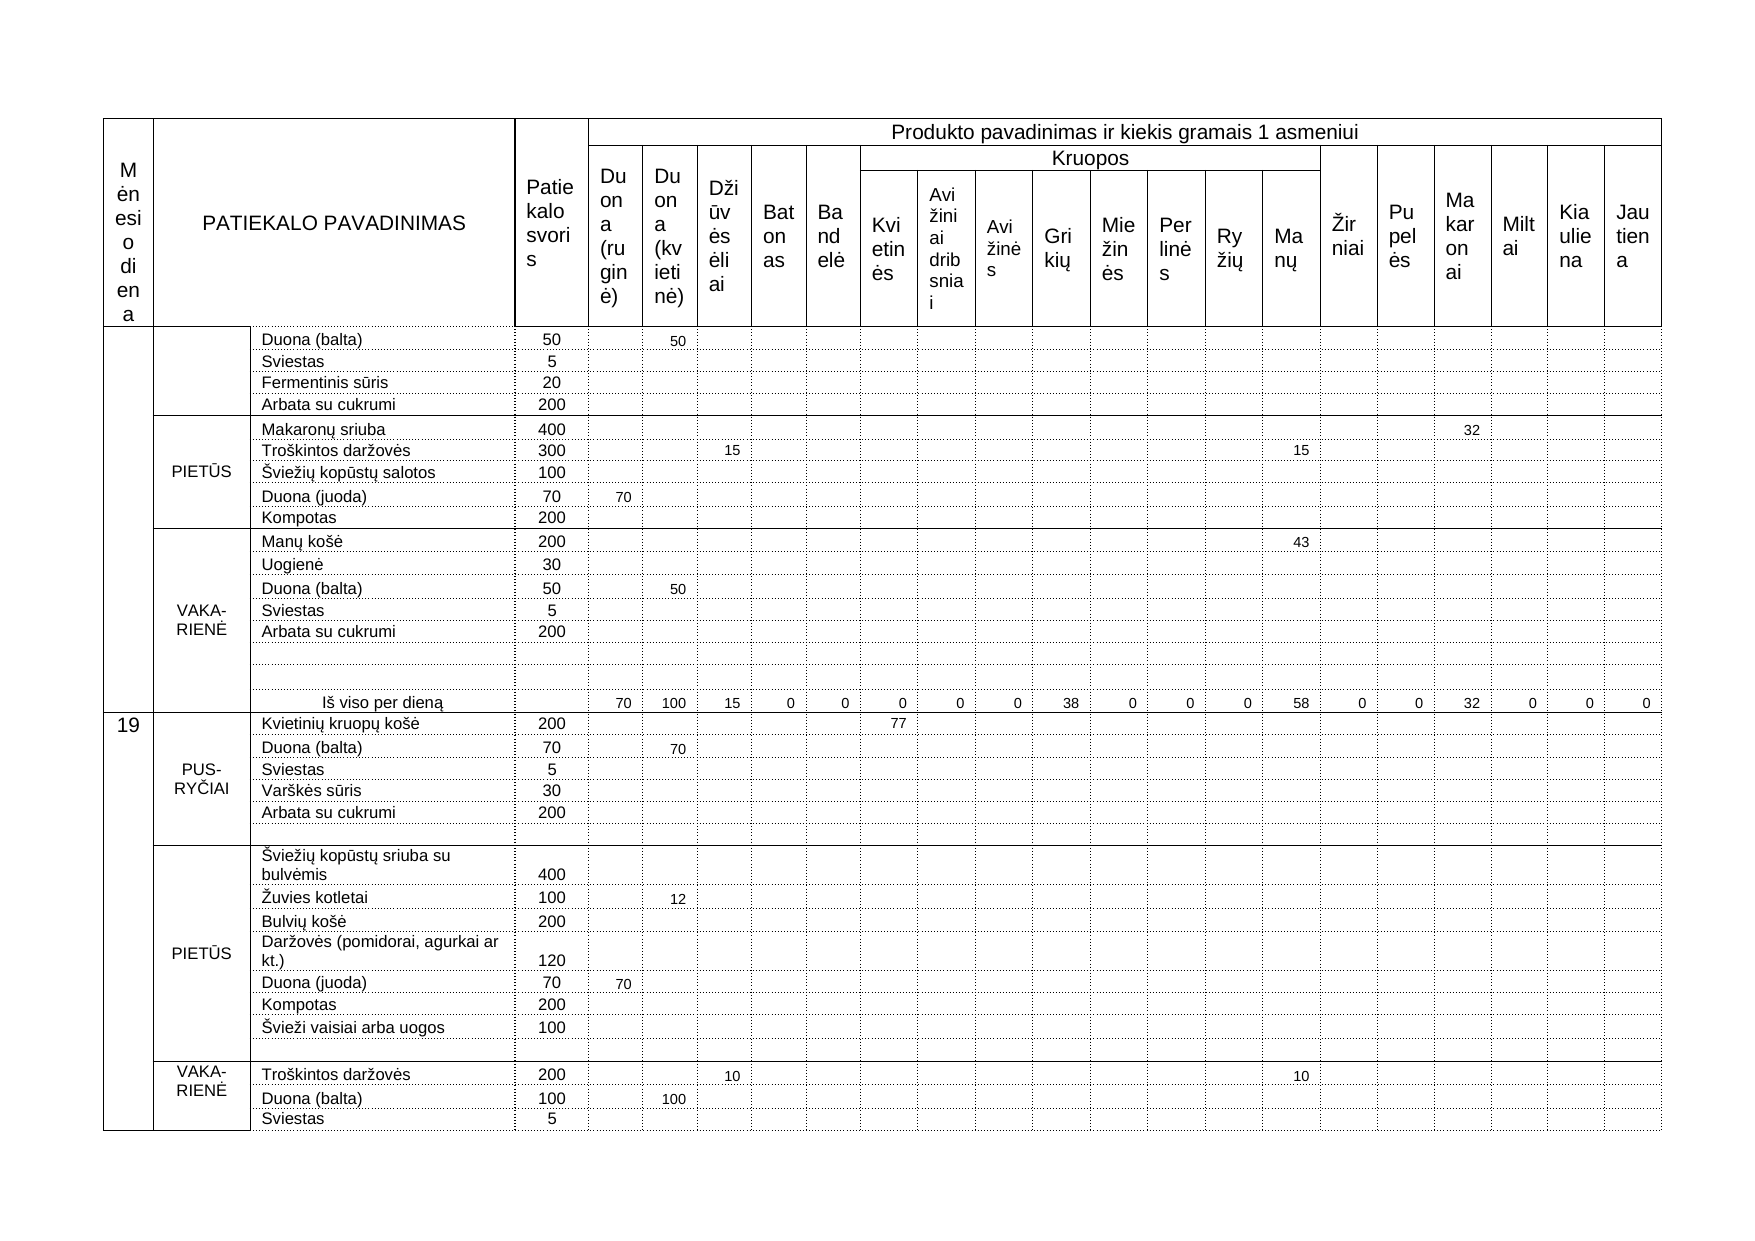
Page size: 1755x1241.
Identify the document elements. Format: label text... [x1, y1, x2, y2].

table_cell [1548, 551, 1605, 574]
table_cell [589, 734, 643, 757]
table_cell [1548, 713, 1605, 734]
table_cell [1605, 1014, 1662, 1037]
table_cell [752, 1108, 806, 1130]
table_cell [860, 642, 918, 663]
table_cell [1148, 1038, 1205, 1061]
table_cell [1148, 779, 1205, 801]
table_cell [975, 1038, 1033, 1061]
table_cell [1548, 349, 1605, 371]
table_cell [1491, 801, 1548, 823]
table_cell [918, 416, 975, 438]
table_cell [589, 1014, 643, 1037]
table_cell [806, 970, 860, 992]
table_cell [1148, 846, 1205, 884]
table_cell 50 [515, 327, 588, 349]
table_cell [1377, 992, 1434, 1014]
table_cell [918, 664, 975, 688]
table_cell [1033, 779, 1090, 801]
table_cell [1377, 1014, 1434, 1037]
table_cell [1548, 846, 1605, 884]
table_cell Kiauliena [1548, 146, 1604, 326]
table_cell [589, 327, 643, 349]
table_cell [1548, 574, 1605, 598]
table_cell [1205, 779, 1263, 801]
table_cell Šviežių kopūstų sriuba su bulvėmis [251, 846, 515, 884]
table_cell [752, 992, 806, 1014]
table_cell [1263, 598, 1320, 620]
table_cell [975, 734, 1033, 757]
table_cell [589, 416, 643, 438]
table_cell [1263, 416, 1320, 438]
table_cell Duona (balta) [251, 574, 515, 598]
table_cell [697, 506, 752, 527]
table_cell Manų [1263, 171, 1320, 326]
table_cell Grikių [1033, 171, 1090, 326]
table_cell Varškės sūris [251, 779, 515, 801]
table_cell [1205, 1108, 1263, 1130]
table_cell [860, 801, 918, 823]
table_cell [1605, 574, 1662, 598]
table_cell Kompotas [251, 992, 515, 1014]
table_cell [752, 908, 806, 931]
table_cell [975, 992, 1033, 1014]
table_cell [806, 734, 860, 757]
table_cell 100 [515, 460, 588, 482]
table_cell [1491, 642, 1548, 663]
table_cell [643, 664, 697, 688]
table_cell [975, 846, 1033, 884]
table_cell [806, 393, 860, 415]
table_cell [1205, 801, 1263, 823]
table_cell [1491, 529, 1548, 551]
table_cell [1320, 620, 1377, 642]
table_cell [1205, 931, 1263, 970]
table_cell [752, 664, 806, 688]
table_cell Duona (balta) [251, 326, 515, 349]
table_cell 70 [589, 970, 643, 992]
table_cell [975, 598, 1033, 620]
table_cell [1377, 823, 1434, 845]
table_cell [1377, 1062, 1434, 1084]
table_cell [1434, 620, 1491, 642]
table_cell [860, 482, 918, 506]
table_cell [860, 620, 918, 642]
table_cell [1033, 642, 1090, 663]
table_cell [1434, 801, 1491, 823]
table_cell [1263, 801, 1320, 823]
table_cell [1377, 349, 1434, 371]
table_cell [1605, 371, 1662, 393]
table_cell [1033, 1108, 1090, 1130]
table_cell 10 [1263, 1062, 1320, 1084]
table_cell [697, 393, 752, 415]
table_cell [1605, 416, 1662, 438]
table_cell [1033, 1062, 1090, 1084]
table_cell [1263, 574, 1320, 598]
table_cell [860, 529, 918, 551]
table_cell [1320, 506, 1377, 527]
table_cell [975, 779, 1033, 801]
table_cell [1148, 460, 1205, 482]
table_cell [589, 1108, 643, 1130]
table_cell [589, 551, 643, 574]
table_cell [1548, 992, 1605, 1014]
table_cell [1263, 1108, 1320, 1130]
table_cell 200 [515, 992, 588, 1014]
table_cell [1605, 713, 1662, 734]
table_cell Daržovės (pomidorai, agurkai ar kt.) [251, 931, 515, 970]
table_cell [1605, 1084, 1662, 1108]
table_cell 5 [515, 349, 588, 371]
table_cell [1434, 734, 1491, 757]
table_cell [975, 801, 1033, 823]
table_cell [1205, 642, 1263, 663]
table_cell [1320, 779, 1377, 801]
table_cell 200 [515, 620, 588, 642]
table_cell [1377, 620, 1434, 642]
table_cell [1033, 846, 1090, 884]
table_cell [1205, 460, 1263, 482]
table_cell [1090, 393, 1148, 415]
table_cell [1263, 393, 1320, 415]
table_cell [1033, 884, 1090, 907]
table_cell [1205, 992, 1263, 1014]
table_cell [1263, 1084, 1320, 1108]
table_cell [1205, 327, 1263, 349]
table_cell [589, 620, 643, 642]
table_cell [1377, 908, 1434, 931]
table_cell [806, 327, 860, 349]
table_cell [643, 970, 697, 992]
table_cell [1491, 757, 1548, 779]
table_cell [860, 439, 918, 460]
table_cell [1033, 908, 1090, 931]
table_cell [589, 713, 643, 734]
table_cell [752, 1014, 806, 1037]
table_cell [1377, 779, 1434, 801]
table_cell Duona (juoda) [251, 482, 515, 506]
table_cell Duona (kvietinė) [643, 146, 697, 326]
table_cell [752, 970, 806, 992]
table_cell [1320, 460, 1377, 482]
table_cell [697, 529, 752, 551]
table_cell [1491, 1084, 1548, 1108]
table_cell Manų košė [251, 529, 515, 551]
table_cell [860, 327, 918, 349]
table_cell [1090, 734, 1148, 757]
table_cell [1090, 482, 1148, 506]
table_cell [1263, 713, 1320, 734]
table_cell [1548, 908, 1605, 931]
table_cell 20 [515, 371, 588, 393]
table_cell [1434, 506, 1491, 527]
table_cell [806, 931, 860, 970]
table_cell 0 [1548, 689, 1605, 712]
table_cell [806, 846, 860, 884]
table_cell [975, 757, 1033, 779]
table_cell Sviestas [251, 757, 515, 779]
table_cell [1320, 801, 1377, 823]
table_cell [1090, 460, 1148, 482]
table_cell [1263, 460, 1320, 482]
table_cell [251, 642, 515, 663]
table_cell [1548, 884, 1605, 907]
table_cell [975, 1108, 1033, 1130]
table_cell Žirniai [1321, 146, 1377, 326]
table_cell [1090, 992, 1148, 1014]
table_cell [1605, 1038, 1662, 1061]
table_cell 43 [1263, 529, 1320, 551]
table_cell [1605, 931, 1662, 970]
table_cell [643, 482, 697, 506]
table_cell [1548, 1084, 1605, 1108]
table_cell [1377, 1108, 1434, 1130]
table_cell [975, 713, 1033, 734]
table_cell Iš viso per dieną [251, 689, 515, 712]
table_cell [697, 779, 752, 801]
table_cell [1377, 327, 1434, 349]
table_cell [154, 327, 250, 415]
table_cell [1090, 327, 1148, 349]
table_cell [697, 992, 752, 1014]
table_cell [752, 349, 806, 371]
table_cell [1205, 734, 1263, 757]
table_cell [806, 460, 860, 482]
table_cell [1320, 482, 1377, 506]
table_cell [1148, 574, 1205, 598]
table_cell [806, 349, 860, 371]
table_cell [752, 327, 806, 349]
table_cell 70 [589, 689, 643, 712]
table_cell [806, 598, 860, 620]
table_cell [697, 574, 752, 598]
table_cell [1434, 529, 1491, 551]
table_cell [860, 664, 918, 688]
table_cell [1491, 779, 1548, 801]
table_cell [860, 393, 918, 415]
table_cell [589, 642, 643, 663]
table_cell [1033, 506, 1090, 527]
table_cell [1434, 393, 1491, 415]
table_cell [1605, 393, 1662, 415]
table_cell [589, 529, 643, 551]
table_cell [860, 1108, 918, 1130]
table_cell Kvietinės [861, 171, 917, 326]
table_cell [1148, 529, 1205, 551]
table_cell [1205, 970, 1263, 992]
table_cell [1377, 416, 1434, 438]
table_cell Kompotas [251, 506, 515, 527]
table_cell [1548, 757, 1605, 779]
table_cell [1090, 970, 1148, 992]
table_cell [1320, 642, 1377, 663]
table_cell [1320, 439, 1377, 460]
table_cell [752, 884, 806, 907]
table_cell [1148, 713, 1205, 734]
table_cell [860, 574, 918, 598]
table_cell [1491, 327, 1548, 349]
table_cell [1434, 349, 1491, 371]
table_cell [1033, 574, 1090, 598]
table_cell [1434, 1084, 1491, 1108]
table_cell [1491, 620, 1548, 642]
table_cell [1377, 574, 1434, 598]
table_cell [643, 393, 697, 415]
table_cell [1491, 1014, 1548, 1037]
table_cell [643, 371, 697, 393]
table_cell [860, 734, 918, 757]
table_cell [1377, 713, 1434, 734]
table_cell [918, 642, 975, 663]
table_cell Kvietinių kruopų košė [251, 713, 515, 734]
table_cell VAKA- RIENĖ [154, 1062, 250, 1130]
table_cell [515, 823, 588, 845]
table_cell 400 [515, 416, 588, 438]
table_cell [975, 506, 1033, 527]
table_cell Avižinės [976, 171, 1032, 326]
table_cell [697, 908, 752, 931]
table_cell [1263, 884, 1320, 907]
table_cell [1320, 1084, 1377, 1108]
table_cell [1263, 846, 1320, 884]
table_header Mėnesio diena [104, 119, 153, 326]
table_cell [1205, 908, 1263, 931]
table_cell [752, 439, 806, 460]
table_cell [697, 1108, 752, 1130]
table_cell [1377, 801, 1434, 823]
table_cell [1263, 371, 1320, 393]
table_cell [1377, 551, 1434, 574]
table_cell [1434, 482, 1491, 506]
table_cell [918, 992, 975, 1014]
table_cell [1320, 931, 1377, 970]
table_cell [1491, 1108, 1548, 1130]
table_cell [1320, 908, 1377, 931]
table_cell [589, 506, 643, 527]
table_cell [1377, 529, 1434, 551]
table_cell [697, 1084, 752, 1108]
table_cell [697, 482, 752, 506]
table_cell [1491, 1062, 1548, 1084]
table_cell 5 [515, 598, 588, 620]
table_cell Bulvių košė [251, 908, 515, 931]
table_cell [697, 416, 752, 438]
table_cell [1033, 529, 1090, 551]
table_cell [1605, 551, 1662, 574]
table_cell PIETŪS [154, 846, 250, 1061]
table_cell [918, 757, 975, 779]
table_cell [1033, 460, 1090, 482]
table_cell [860, 551, 918, 574]
table_cell [589, 598, 643, 620]
table_cell [1205, 439, 1263, 460]
table_cell [1605, 460, 1662, 482]
table_cell [1033, 551, 1090, 574]
table_cell [589, 823, 643, 845]
table_cell [1148, 349, 1205, 371]
table_cell [1605, 620, 1662, 642]
table_cell [1263, 931, 1320, 970]
table_cell [1377, 482, 1434, 506]
table_cell [1548, 416, 1605, 438]
table_cell [1548, 327, 1605, 349]
table_cell [1548, 598, 1605, 620]
table_cell [1263, 1014, 1320, 1037]
table_cell [643, 620, 697, 642]
table_cell [752, 529, 806, 551]
table_cell [1033, 439, 1090, 460]
table_cell [860, 931, 918, 970]
table_cell [918, 884, 975, 907]
table_cell [860, 992, 918, 1014]
table_cell [1320, 529, 1377, 551]
table_cell [1491, 846, 1548, 884]
table_cell [1491, 970, 1548, 992]
table_cell [1605, 1062, 1662, 1084]
table_cell [1090, 371, 1148, 393]
table_cell [752, 779, 806, 801]
table_cell [1320, 846, 1377, 884]
table_cell [251, 664, 515, 688]
table_cell [697, 846, 752, 884]
table_cell [1491, 349, 1548, 371]
table_cell 50 [643, 574, 697, 598]
table_cell [1548, 664, 1605, 688]
table_cell [918, 1084, 975, 1108]
table_cell 0 [1205, 689, 1263, 712]
table_cell [1033, 823, 1090, 845]
table_cell [1434, 460, 1491, 482]
table_cell [1148, 757, 1205, 779]
table_cell 10 [697, 1062, 752, 1084]
table_cell [1434, 327, 1491, 349]
table_cell [975, 970, 1033, 992]
table_cell [918, 393, 975, 415]
table_cell 0 [918, 689, 975, 712]
table_cell Sviestas [251, 1108, 515, 1130]
table_cell 0 [1320, 689, 1377, 712]
table_cell [643, 1014, 697, 1037]
table_cell [918, 529, 975, 551]
table_cell [806, 439, 860, 460]
table_cell [1205, 823, 1263, 845]
table_cell Pupelės [1378, 146, 1434, 326]
table_cell 19 [104, 713, 153, 1130]
table_cell [1320, 598, 1377, 620]
table_cell [1434, 598, 1491, 620]
table_cell [643, 801, 697, 823]
table_cell [1148, 970, 1205, 992]
table_cell [1434, 757, 1491, 779]
table_cell [1491, 884, 1548, 907]
table_cell [1033, 992, 1090, 1014]
table_cell 15 [1263, 439, 1320, 460]
table_cell [1605, 1108, 1662, 1130]
table_cell [918, 327, 975, 349]
table_cell [1605, 664, 1662, 688]
table_cell [1605, 642, 1662, 663]
table_cell [1320, 393, 1377, 415]
table_cell Arbata su cukrumi [251, 393, 515, 415]
table_cell 400 [515, 846, 588, 884]
table_cell [1090, 908, 1148, 931]
table_cell [643, 349, 697, 371]
table_cell [1205, 551, 1263, 574]
table_cell [1434, 908, 1491, 931]
table_cell [752, 460, 806, 482]
table_cell [1090, 664, 1148, 688]
table_cell [1491, 416, 1548, 438]
table_cell [752, 1062, 806, 1084]
table_cell [860, 970, 918, 992]
table_cell [697, 734, 752, 757]
table_cell 30 [515, 551, 588, 574]
table_cell 0 [860, 689, 918, 712]
table_cell [1148, 992, 1205, 1014]
table_cell [1033, 664, 1090, 688]
table_cell 200 [515, 801, 588, 823]
table_cell [975, 551, 1033, 574]
table_cell [1377, 931, 1434, 970]
table_cell 0 [975, 689, 1033, 712]
table_cell [1491, 506, 1548, 527]
table_cell [860, 823, 918, 845]
table_cell [104, 327, 153, 712]
table_cell [1491, 371, 1548, 393]
table_cell [643, 992, 697, 1014]
table_cell 38 [1033, 689, 1090, 712]
table_cell 70 [515, 734, 588, 757]
table_cell 32 [1434, 689, 1491, 712]
table_cell [697, 551, 752, 574]
table_cell [515, 689, 588, 712]
table_cell [1377, 1084, 1434, 1108]
table_cell [1090, 642, 1148, 663]
table_cell Duona (balta) [251, 734, 515, 757]
table_cell [1491, 908, 1548, 931]
table_cell [1205, 713, 1263, 734]
table_cell [918, 371, 975, 393]
table_cell [1148, 416, 1205, 438]
table_cell [1320, 664, 1377, 688]
table_cell [589, 801, 643, 823]
table_cell [860, 908, 918, 931]
table_cell [1033, 482, 1090, 506]
table_cell [1263, 327, 1320, 349]
table_cell [1263, 642, 1320, 663]
table_cell [1377, 1038, 1434, 1061]
table_cell [1377, 371, 1434, 393]
table_cell [806, 1108, 860, 1130]
table_cell [1263, 482, 1320, 506]
table_cell [1377, 970, 1434, 992]
table_cell [1263, 551, 1320, 574]
table_cell [918, 460, 975, 482]
table_cell [1090, 1108, 1148, 1130]
table_cell 0 [1377, 689, 1434, 712]
table_cell [1148, 908, 1205, 931]
table_cell [918, 620, 975, 642]
table_cell [251, 823, 515, 845]
table_cell 30 [515, 779, 588, 801]
table_cell [1548, 734, 1605, 757]
table_cell [918, 482, 975, 506]
table_cell [643, 757, 697, 779]
table_cell [1033, 598, 1090, 620]
table_cell [1434, 713, 1491, 734]
table_cell [1548, 620, 1605, 642]
table_cell [1434, 664, 1491, 688]
table_cell [1320, 574, 1377, 598]
table_cell [643, 823, 697, 845]
table_cell [860, 1014, 918, 1037]
table_cell [1605, 970, 1662, 992]
table_cell [918, 779, 975, 801]
table_cell [1090, 1038, 1148, 1061]
table_cell [806, 757, 860, 779]
table_cell [1605, 757, 1662, 779]
table_cell [918, 823, 975, 845]
table_cell [860, 1062, 918, 1084]
table_cell [752, 482, 806, 506]
table_cell [1148, 823, 1205, 845]
table_cell [515, 642, 588, 663]
table_cell [1090, 713, 1148, 734]
table_cell Miežinės [1091, 171, 1147, 326]
table_cell [1320, 551, 1377, 574]
table_cell [1263, 992, 1320, 1014]
table_cell [1491, 551, 1548, 574]
table_cell [1377, 664, 1434, 688]
table_cell 70 [589, 482, 643, 506]
table_cell 100 [515, 1014, 588, 1037]
table_cell [1320, 416, 1377, 438]
table_cell [1263, 506, 1320, 527]
table_cell [1605, 349, 1662, 371]
table_cell [280, 1038, 515, 1061]
table_cell [1090, 439, 1148, 460]
table_cell 100 [515, 884, 588, 907]
table_cell [1263, 757, 1320, 779]
table_cell [975, 393, 1033, 415]
table_cell [806, 416, 860, 438]
table_cell Jautiena [1605, 146, 1661, 326]
table_cell [806, 713, 860, 734]
table_cell [1548, 482, 1605, 506]
table_cell [1148, 734, 1205, 757]
table_cell [1205, 416, 1263, 438]
table_cell Sviestas [251, 598, 515, 620]
table_cell [1548, 642, 1605, 663]
table_cell 15 [697, 439, 752, 460]
table_cell [1205, 846, 1263, 884]
table_cell [1090, 506, 1148, 527]
table_cell [1605, 734, 1662, 757]
table_cell [1263, 734, 1320, 757]
table_cell [643, 460, 697, 482]
table_cell 120 [515, 931, 588, 970]
table_cell [860, 884, 918, 907]
table_cell [697, 823, 752, 845]
table_cell [806, 1014, 860, 1037]
table_cell [1263, 664, 1320, 688]
table_cell [1605, 992, 1662, 1014]
table_header Produkto pavadinimas ir kiekis gramais 1 asmeniui [589, 119, 1661, 145]
table_cell Sviestas [251, 349, 515, 371]
table_cell [1205, 349, 1263, 371]
table_cell 15 [697, 689, 752, 712]
table_cell [697, 642, 752, 663]
table_cell [643, 1062, 697, 1084]
table_cell 100 [515, 1084, 588, 1108]
table_cell [589, 846, 643, 884]
table_cell [860, 349, 918, 371]
table_cell [975, 416, 1033, 438]
table_cell [1548, 1108, 1605, 1130]
table_cell [975, 574, 1033, 598]
table_cell [806, 642, 860, 663]
table_cell 200 [515, 529, 588, 551]
table_cell [1320, 884, 1377, 907]
table_cell [806, 620, 860, 642]
table_cell [1033, 734, 1090, 757]
table_cell [515, 1038, 588, 1061]
table_cell [1205, 884, 1263, 907]
table_cell [1320, 992, 1377, 1014]
table_cell 0 [752, 689, 806, 712]
table_cell [975, 460, 1033, 482]
table_cell Batonas [752, 146, 806, 326]
table_cell [918, 439, 975, 460]
table_cell [918, 1038, 975, 1061]
table_cell [860, 416, 918, 438]
table_cell [643, 529, 697, 551]
table_cell VAKA- RIENĖ [154, 529, 250, 712]
table_cell [1033, 801, 1090, 823]
table_cell [1033, 1014, 1090, 1037]
table_cell [1263, 779, 1320, 801]
table_cell [1033, 371, 1090, 393]
table_cell 70 [515, 482, 588, 506]
table_cell [1205, 482, 1263, 506]
table_cell [1434, 642, 1491, 663]
table_cell [1434, 551, 1491, 574]
table_cell [697, 884, 752, 907]
table_cell [1263, 823, 1320, 845]
table_cell [589, 1084, 643, 1108]
table_cell [1205, 371, 1263, 393]
table_cell 0 [806, 689, 860, 712]
table_cell [1205, 574, 1263, 598]
table_cell [1148, 1108, 1205, 1130]
table_cell [1033, 713, 1090, 734]
table_cell [1320, 327, 1377, 349]
table_cell [1377, 884, 1434, 907]
table_cell Troškintos daržovės [251, 1062, 515, 1084]
table_cell Fermentinis sūris [251, 371, 515, 393]
table_cell Švieži vaisiai arba uogos [251, 1014, 515, 1037]
table_cell [1434, 823, 1491, 845]
table_cell Ryžių [1206, 171, 1262, 326]
table_cell [1377, 393, 1434, 415]
table_cell [1548, 1014, 1605, 1037]
table_cell [1377, 439, 1434, 460]
table_cell [806, 1062, 860, 1084]
table_cell [752, 713, 806, 734]
table_cell [752, 620, 806, 642]
table_cell [806, 801, 860, 823]
table_cell [752, 734, 806, 757]
table_cell [918, 908, 975, 931]
table_cell [1090, 551, 1148, 574]
table_cell [589, 992, 643, 1014]
table_cell [1148, 642, 1205, 663]
table_cell [1548, 439, 1605, 460]
table_cell [975, 884, 1033, 907]
table_cell [1320, 713, 1377, 734]
table_cell [1434, 970, 1491, 992]
table_cell 100 [643, 1084, 697, 1108]
table_cell [806, 823, 860, 845]
table_cell [1033, 1038, 1090, 1061]
table_cell [1548, 823, 1605, 845]
table_cell [752, 642, 806, 663]
table_cell [918, 970, 975, 992]
table_cell [806, 506, 860, 527]
table_cell [860, 1084, 918, 1108]
table_cell [1205, 1038, 1263, 1061]
table_cell Makaronai [1435, 146, 1491, 326]
table_cell Uogienė [251, 551, 515, 574]
table_cell [643, 642, 697, 663]
table_cell [918, 1014, 975, 1037]
table_cell [752, 931, 806, 970]
table_cell [1434, 779, 1491, 801]
table_cell [697, 371, 752, 393]
table_cell [1263, 349, 1320, 371]
table_cell [1377, 757, 1434, 779]
table_cell [643, 416, 697, 438]
table_cell [1605, 884, 1662, 907]
table_cell [1148, 506, 1205, 527]
table_cell [1491, 574, 1548, 598]
table_cell [1090, 884, 1148, 907]
table_cell [1320, 1108, 1377, 1130]
table_cell [589, 349, 643, 371]
table_cell [975, 664, 1033, 688]
table_cell Bandelė [807, 146, 860, 326]
table_cell [752, 1084, 806, 1108]
table_cell [1320, 1062, 1377, 1084]
table_cell [589, 931, 643, 970]
table_cell [1033, 620, 1090, 642]
table_cell [1090, 823, 1148, 845]
table_cell [589, 757, 643, 779]
table_cell [1605, 823, 1662, 845]
table_cell [1491, 823, 1548, 845]
table_cell [1033, 416, 1090, 438]
table_cell PIETŪS [154, 416, 250, 527]
table_cell [589, 1038, 643, 1061]
table_cell [860, 779, 918, 801]
table_cell [1605, 327, 1662, 349]
table_cell [697, 757, 752, 779]
table_cell [752, 846, 806, 884]
table_cell [975, 1014, 1033, 1037]
table_cell [975, 1084, 1033, 1108]
table_cell [1434, 371, 1491, 393]
table_cell 300 [515, 439, 588, 460]
table_cell [697, 713, 752, 734]
table_cell [752, 551, 806, 574]
table_header Patiekalo svoris [516, 119, 588, 326]
table_cell [1148, 801, 1205, 823]
table_cell [1548, 801, 1605, 823]
table_cell [1263, 908, 1320, 931]
table_cell 0 [1090, 689, 1148, 712]
table_cell [1320, 970, 1377, 992]
table_cell [1605, 779, 1662, 801]
table_cell [752, 598, 806, 620]
table_cell [515, 664, 588, 688]
table_cell [697, 327, 752, 349]
table_cell [1491, 393, 1548, 415]
table_cell [589, 439, 643, 460]
table_cell [752, 1038, 806, 1061]
table_cell [1548, 393, 1605, 415]
table_cell 58 [1263, 689, 1320, 712]
table_cell [806, 482, 860, 506]
table_cell [1148, 482, 1205, 506]
table_cell [589, 1062, 643, 1084]
table_cell [806, 529, 860, 551]
table_cell [1320, 1038, 1377, 1061]
table_cell [589, 779, 643, 801]
table_cell [643, 1038, 697, 1061]
table_cell 200 [515, 393, 588, 415]
table_cell Arbata su cukrumi [251, 801, 515, 823]
table_cell [589, 371, 643, 393]
table_cell [860, 598, 918, 620]
table_cell 12 [643, 884, 697, 907]
table_cell Troškintos daržovės [251, 439, 515, 460]
table_cell [1491, 460, 1548, 482]
table_cell [1491, 992, 1548, 1014]
table_cell 0 [1491, 689, 1548, 712]
table_cell [806, 574, 860, 598]
table_cell [1548, 371, 1605, 393]
table_cell [752, 416, 806, 438]
table_cell [697, 349, 752, 371]
table_cell [1377, 506, 1434, 527]
table_cell [1434, 439, 1491, 460]
table_cell [1205, 1014, 1263, 1037]
table_cell [697, 460, 752, 482]
table_cell [1320, 1014, 1377, 1037]
table_cell 32 [1434, 416, 1491, 438]
table_cell [1605, 846, 1662, 884]
table_cell [1491, 713, 1548, 734]
table_cell [975, 371, 1033, 393]
table_cell [697, 931, 752, 970]
table_cell [1491, 482, 1548, 506]
table_cell [975, 1062, 1033, 1084]
table_cell [1148, 884, 1205, 907]
table_cell [1033, 931, 1090, 970]
table_cell [1090, 416, 1148, 438]
table_cell [1605, 908, 1662, 931]
table_cell [1491, 931, 1548, 970]
table_cell [1320, 823, 1377, 845]
table_cell [1090, 574, 1148, 598]
table_cell [1605, 439, 1662, 460]
table_cell [1090, 1062, 1148, 1084]
table_cell [975, 908, 1033, 931]
table_cell [1491, 664, 1548, 688]
table_cell Džiūvėsėliai [698, 146, 751, 326]
table_cell [643, 1108, 697, 1130]
table_cell Duona (balta) [251, 1084, 515, 1108]
table_cell [918, 734, 975, 757]
table_cell [1491, 1038, 1548, 1061]
table_cell 200 [515, 908, 588, 931]
table_cell [1148, 1062, 1205, 1084]
table_cell [918, 598, 975, 620]
table_cell [697, 970, 752, 992]
table_cell [752, 801, 806, 823]
table_cell [697, 1014, 752, 1037]
table_cell Perlinės [1148, 171, 1205, 326]
table_cell [1320, 349, 1377, 371]
table_cell [697, 1038, 752, 1061]
table_cell [1148, 327, 1205, 349]
table_cell [1033, 1084, 1090, 1108]
table_cell [643, 931, 697, 970]
table_cell [1090, 598, 1148, 620]
table_cell [860, 371, 918, 393]
table_cell [1320, 757, 1377, 779]
table_cell [975, 349, 1033, 371]
table_cell [1033, 327, 1090, 349]
table_cell [1377, 734, 1434, 757]
table_cell [752, 371, 806, 393]
table_cell [1148, 439, 1205, 460]
table_cell [697, 598, 752, 620]
table_cell [1090, 529, 1148, 551]
table_cell [860, 1038, 918, 1061]
table_cell [1605, 529, 1662, 551]
table_cell 50 [515, 574, 588, 598]
table_cell [1548, 506, 1605, 527]
table_cell [1090, 801, 1148, 823]
table_cell [752, 506, 806, 527]
table_cell [643, 551, 697, 574]
table_cell [1148, 598, 1205, 620]
table_cell [589, 884, 643, 907]
table_cell [806, 884, 860, 907]
table_cell [806, 908, 860, 931]
table_cell [1548, 970, 1605, 992]
table_cell [1263, 970, 1320, 992]
table_cell [1148, 620, 1205, 642]
table_cell [589, 908, 643, 931]
table_cell [918, 349, 975, 371]
table_cell [1148, 931, 1205, 970]
table_header PATIEKALO PAVADINIMAS [154, 119, 514, 326]
table_cell Šviežių kopūstų salotos [251, 460, 515, 482]
table_cell 200 [515, 713, 588, 734]
table_cell [1548, 1038, 1605, 1061]
table_cell [1320, 371, 1377, 393]
table_cell [1090, 931, 1148, 970]
table_cell 50 [643, 327, 697, 349]
table_cell 100 [643, 689, 697, 712]
table_cell Arbata su cukrumi [251, 620, 515, 642]
table_cell [1205, 620, 1263, 642]
table_cell [806, 1084, 860, 1108]
table_cell [975, 529, 1033, 551]
table_cell [1205, 529, 1263, 551]
table_cell [643, 713, 697, 734]
table_cell [1205, 598, 1263, 620]
table_cell [1548, 460, 1605, 482]
table_cell [860, 506, 918, 527]
table_cell [1605, 506, 1662, 527]
table_cell [1434, 1062, 1491, 1084]
table_cell [1434, 1108, 1491, 1130]
table_cell Miltai [1492, 146, 1547, 326]
table_cell [918, 574, 975, 598]
table_cell [1033, 757, 1090, 779]
table_cell [1033, 349, 1090, 371]
table_cell [643, 779, 697, 801]
table_cell [975, 931, 1033, 970]
table_cell [918, 801, 975, 823]
table_cell [1548, 779, 1605, 801]
table_cell [918, 551, 975, 574]
table_cell [975, 620, 1033, 642]
table_cell [1090, 620, 1148, 642]
table_cell [1263, 620, 1320, 642]
table_cell [752, 823, 806, 845]
table_cell 5 [515, 1108, 588, 1130]
table_cell [1605, 801, 1662, 823]
table_cell [918, 1108, 975, 1130]
table_cell [752, 757, 806, 779]
table_cell [643, 908, 697, 931]
table_cell [1148, 1014, 1205, 1037]
table_cell Avižiniai dribsniai [918, 171, 975, 326]
table_cell [1491, 734, 1548, 757]
table_cell Duona (juoda) [251, 970, 515, 992]
table_cell [1090, 1084, 1148, 1108]
table_cell 5 [515, 757, 588, 779]
table_cell [1377, 642, 1434, 663]
table_cell 70 [643, 734, 697, 757]
table_cell [860, 460, 918, 482]
table_cell [1148, 1084, 1205, 1108]
table_cell [806, 1038, 860, 1061]
table_cell [918, 506, 975, 527]
table_cell [1434, 1014, 1491, 1037]
table_cell [1434, 574, 1491, 598]
table_cell 0 [1148, 689, 1205, 712]
table_cell [860, 846, 918, 884]
table_cell [1491, 439, 1548, 460]
table_cell [589, 574, 643, 598]
table_cell [860, 757, 918, 779]
table_cell [1148, 371, 1205, 393]
table_cell [589, 664, 643, 688]
table_cell 200 [515, 1062, 588, 1084]
table_cell Duona (ruginė) [589, 146, 642, 326]
table_cell [918, 931, 975, 970]
table_cell [1377, 460, 1434, 482]
table_cell [1548, 931, 1605, 970]
table_cell [1320, 734, 1377, 757]
table_cell [1377, 598, 1434, 620]
table_cell PUS- RYČIAI [154, 713, 250, 845]
table_cell [1434, 931, 1491, 970]
table_cell [1548, 529, 1605, 551]
table_cell [1205, 393, 1263, 415]
table_cell [806, 371, 860, 393]
table_cell 70 [515, 970, 588, 992]
table_cell [1377, 846, 1434, 884]
table_cell [1090, 1014, 1148, 1037]
table_cell [1434, 884, 1491, 907]
table_cell [975, 482, 1033, 506]
table_cell [1605, 598, 1662, 620]
table_cell [643, 506, 697, 527]
table_cell [1090, 349, 1148, 371]
table_cell [1033, 970, 1090, 992]
table_cell [1434, 846, 1491, 884]
table_cell [1434, 992, 1491, 1014]
table_cell [251, 1038, 280, 1061]
table_cell [806, 779, 860, 801]
table_cell [589, 393, 643, 415]
table_cell [1205, 664, 1263, 688]
table_cell Kruopos [861, 146, 1320, 170]
table_cell [752, 574, 806, 598]
table_cell [697, 664, 752, 688]
table_cell [1090, 757, 1148, 779]
table_cell [806, 992, 860, 1014]
table_cell [1263, 1038, 1320, 1061]
table_cell [1205, 757, 1263, 779]
table_cell [1148, 393, 1205, 415]
table_cell [918, 846, 975, 884]
table_cell [1090, 846, 1148, 884]
table_cell [752, 393, 806, 415]
table_cell [1605, 482, 1662, 506]
table_cell [643, 439, 697, 460]
table_cell Žuvies kotletai [251, 884, 515, 907]
table_cell [1090, 779, 1148, 801]
table_cell [975, 439, 1033, 460]
table_cell [1205, 1084, 1263, 1108]
table_cell [1205, 506, 1263, 527]
table_cell [975, 823, 1033, 845]
table_cell [589, 460, 643, 482]
table_cell [918, 1062, 975, 1084]
table_cell [697, 801, 752, 823]
table_cell [1148, 664, 1205, 688]
table_cell [1148, 551, 1205, 574]
table_cell [1205, 1062, 1263, 1084]
table_cell [975, 327, 1033, 349]
table_cell 0 [1605, 689, 1662, 712]
table_cell 77 [860, 713, 918, 734]
table_cell [1491, 598, 1548, 620]
table_cell [975, 642, 1033, 663]
table_cell [1033, 393, 1090, 415]
table_cell [1548, 1062, 1605, 1084]
table_cell [697, 620, 752, 642]
table_cell [918, 713, 975, 734]
table_cell 200 [515, 506, 588, 527]
table_cell [1434, 1038, 1491, 1061]
table_cell [643, 598, 697, 620]
table_cell [806, 664, 860, 688]
table_cell Makaronų sriuba [251, 416, 515, 438]
table_cell [806, 551, 860, 574]
table_cell [643, 846, 697, 884]
